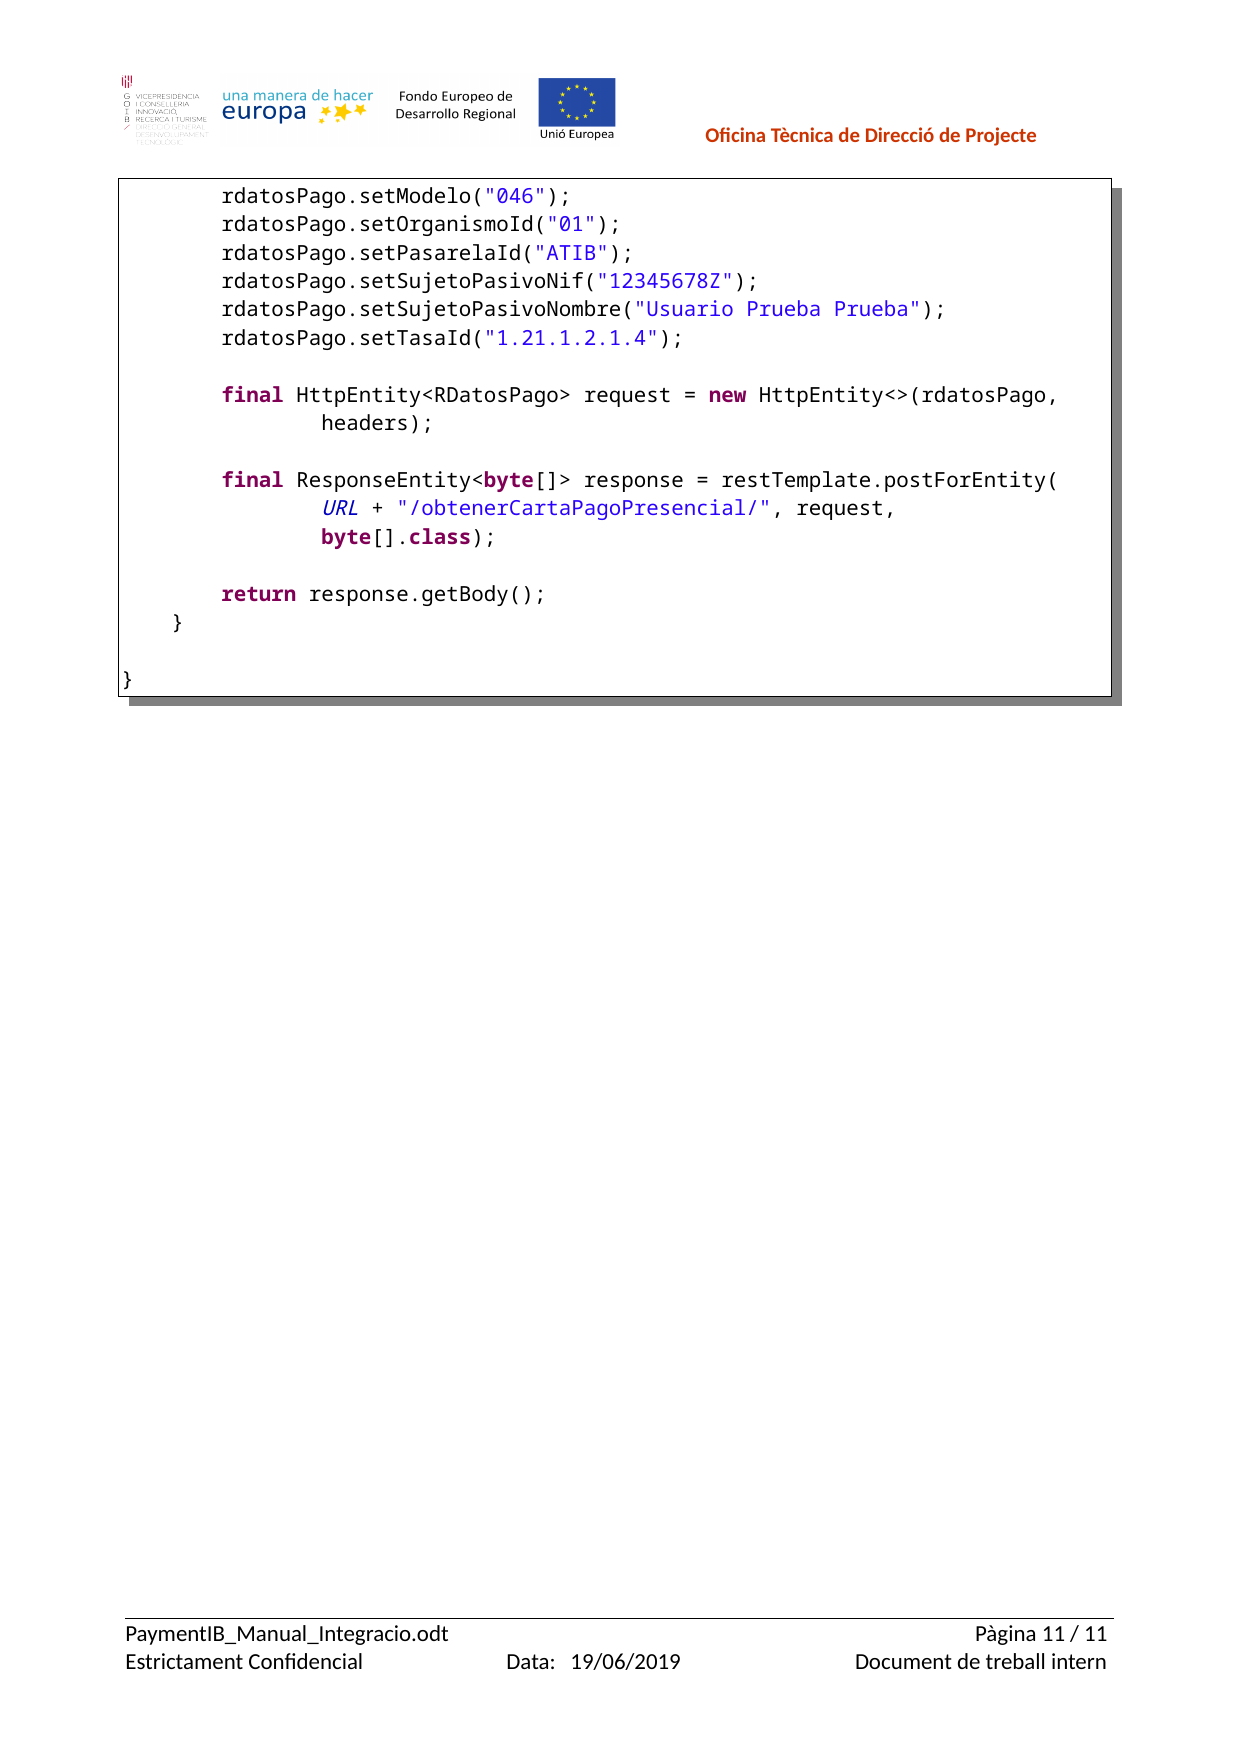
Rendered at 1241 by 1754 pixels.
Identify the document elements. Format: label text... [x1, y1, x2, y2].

picture [219, 73, 621, 147]
text rdatosPago.setPasarelaId("ATIB"); [119, 234, 1111, 263]
text byte[].class); [119, 519, 1111, 550]
text URL + "/obtenerCartaPagoPresencial/", request, [119, 491, 1111, 519]
text headers); [119, 405, 1111, 437]
text rdatosPago.setTasaId("1.21.1.2.1.4"); [119, 320, 1111, 351]
text rdatosPago.setModelo("046"); [119, 179, 1111, 206]
text } [119, 604, 1111, 636]
text rdatosPago.setSujetoPasivoNombre("Usuario Prueba Prueba"); [119, 291, 1111, 320]
text } [119, 661, 1111, 696]
picture [118, 73, 213, 147]
text rdatosPago.setSujetoPasivoNif("12345678Z"); [119, 263, 1111, 291]
text return response.getBody(); [119, 576, 1111, 604]
text final ResponseEntity<byte[]> response = restTemplate.postForEntity( [119, 462, 1111, 491]
text rdatosPago.setOrganismoId("01"); [119, 206, 1111, 234]
text final HttpEntity<RDatosPago> request = new HttpEntity<>(rdatosPago, [119, 377, 1111, 405]
